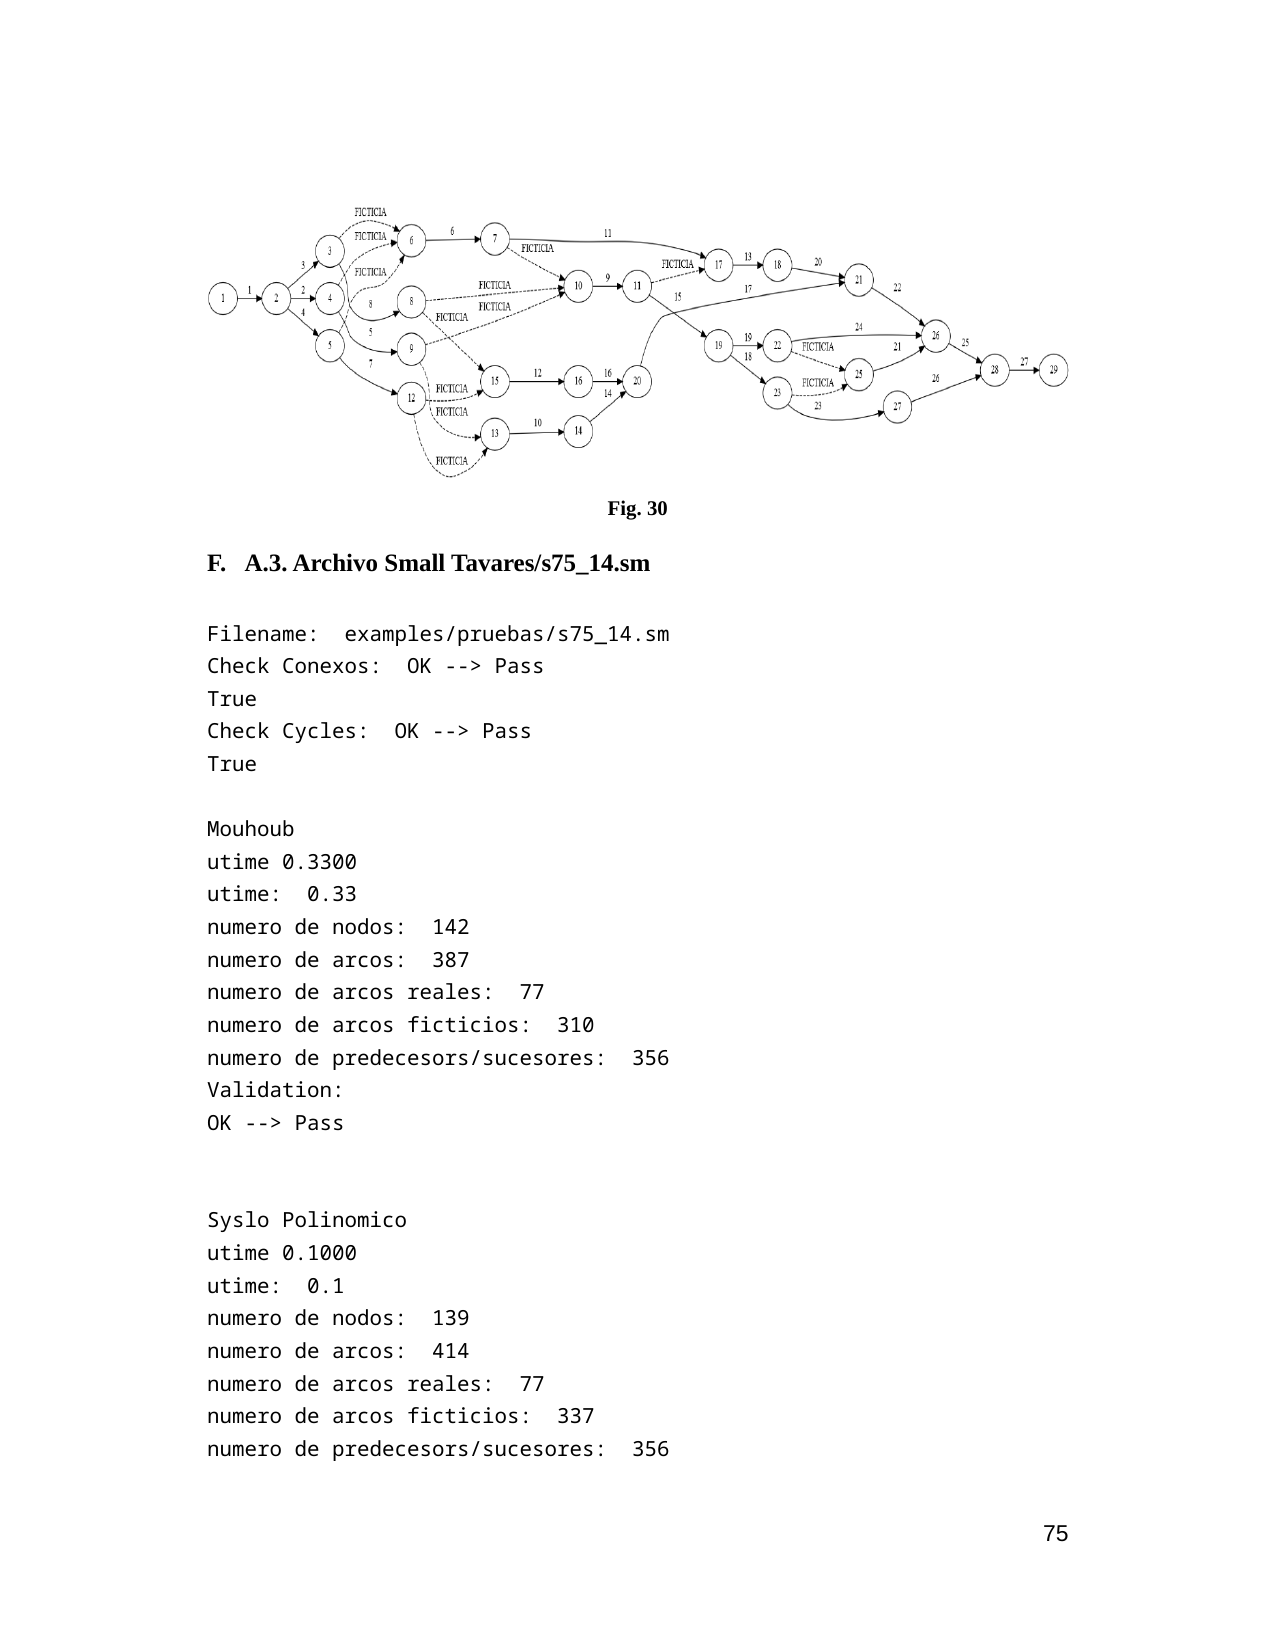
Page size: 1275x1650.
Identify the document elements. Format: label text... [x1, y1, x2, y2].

text OK --> Pass [207, 1108, 1068, 1136]
text Fig. 30 [207, 496, 1068, 520]
text True [207, 749, 1068, 778]
text numero de arcos: 414 [207, 1336, 1068, 1364]
text numero de nodos: 142 [207, 912, 1068, 941]
text Check Conexos: OK --> Pass [207, 651, 1068, 680]
text True [207, 684, 1068, 712]
text Mouhoub [207, 814, 1068, 843]
text numero de predecesors/sucesores: 356 [207, 1434, 1068, 1462]
text utime 0.3300 [207, 847, 1068, 875]
text Filename: examples/pruebas/s75_14.sm [207, 619, 1068, 647]
text numero de arcos ficticios: 310 [207, 1010, 1068, 1038]
text utime: 0.33 [207, 879, 1068, 908]
text Syslo Polinomico [207, 1206, 1068, 1234]
text numero de arcos: 387 [207, 945, 1068, 973]
text numero de predecesors/sucesores: 356 [207, 1043, 1068, 1071]
text numero de nodos: 139 [207, 1303, 1068, 1332]
text numero de arcos reales: 77 [207, 977, 1068, 1006]
text utime 0.1000 [207, 1238, 1068, 1267]
text numero de arcos reales: 77 [207, 1369, 1068, 1397]
text Check Cycles: OK --> Pass [207, 717, 1068, 745]
subtitle A.3. Archivo Small Tavares/s75_14.sm [207, 548, 1068, 577]
text numero de arcos ficticios: 337 [207, 1401, 1068, 1430]
text Validation: [207, 1075, 1068, 1104]
text utime: 0.1 [207, 1271, 1068, 1299]
